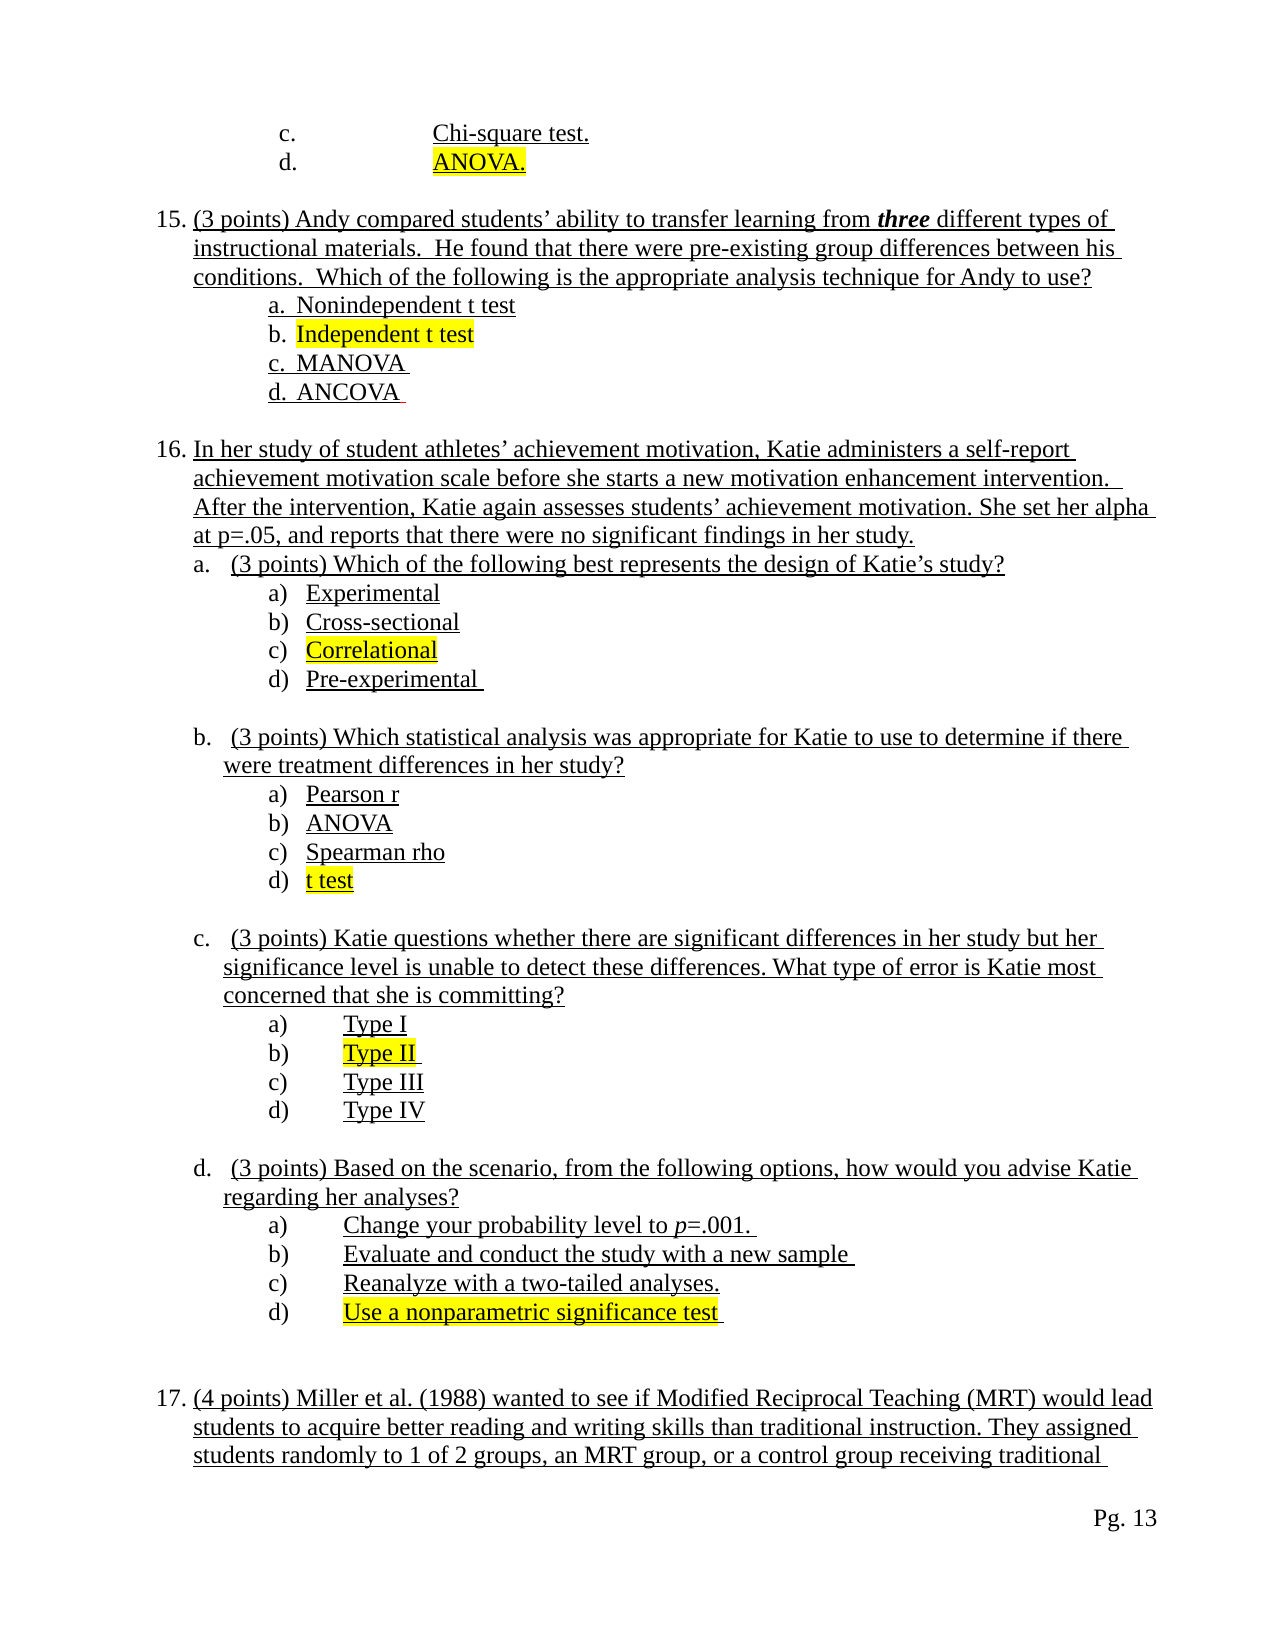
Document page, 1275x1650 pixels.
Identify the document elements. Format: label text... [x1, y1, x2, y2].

list ANOVA. [231, 147, 1157, 176]
list (3 points) Which statistical analysis was appropriate for Katie to use to determine if there were treatment differences in her study? [193, 722, 1157, 779]
list Chi-square test. [231, 118, 1157, 147]
list (3 points) Which of the following best represents the design of Katie’s study? [193, 549, 1157, 578]
list Evaluate and conduct the study with a new sample [268, 1239, 1157, 1268]
list (3 points) Andy compared students’ ability to transfer learning from three different types of instructional materials. He found that there were pre-existing group differences between his conditions. Which of the following is the appropriate analysis technique for Andy to use? [156, 204, 1157, 291]
list ANOVA [268, 808, 1157, 837]
list Pearson r [268, 779, 1157, 808]
text b. Independent t test [268, 319, 1157, 348]
list Experimental [268, 578, 1157, 607]
list Type I [268, 1009, 1157, 1038]
list Use a nonparametric significance test [268, 1297, 1157, 1326]
list Spearman rho [268, 837, 1157, 866]
text a. Nonindependent t test [268, 291, 1157, 319]
list (3 points) Katie questions whether there are significant differences in her study but her significance level is unable to detect these differences. What type of error is Katie most concerned that she is committing? [193, 923, 1157, 1009]
list Change your probability level to p=.001. [268, 1211, 1157, 1239]
list Correlational [268, 636, 1157, 664]
list Pre-experimental [268, 664, 1157, 693]
list (4 points) Miller et al. (1988) wanted to see if Modified Reciprocal Teaching (MRT) would lead students to acquire better reading and writing skills than traditional instruction. They assigned students randomly to 1 of 2 groups, an MRT group, or a control group receiving traditional [156, 1383, 1157, 1469]
text d. ANCOVA [268, 377, 1157, 406]
list Cross-sectional [268, 607, 1157, 636]
list Type IV [268, 1096, 1157, 1124]
list (3 points) Based on the scenario, from the following options, how would you advise Katie regarding her analyses? [193, 1153, 1157, 1211]
list Type III [268, 1067, 1157, 1096]
list Reanalyze with a two-tailed analyses. [268, 1268, 1157, 1297]
list In her study of student athletes’ achievement motivation, Katie administers a self-report achievement motivation scale before she starts a new motivation enhancement intervention. After the intervention, Katie again assesses students’ achievement motivation. She set her alpha at p=.05, and reports that there were no significant findings in her study. [156, 434, 1157, 549]
text c. MANOVA [268, 348, 1157, 377]
list Type II [268, 1038, 1157, 1067]
list t test [268, 866, 1157, 894]
